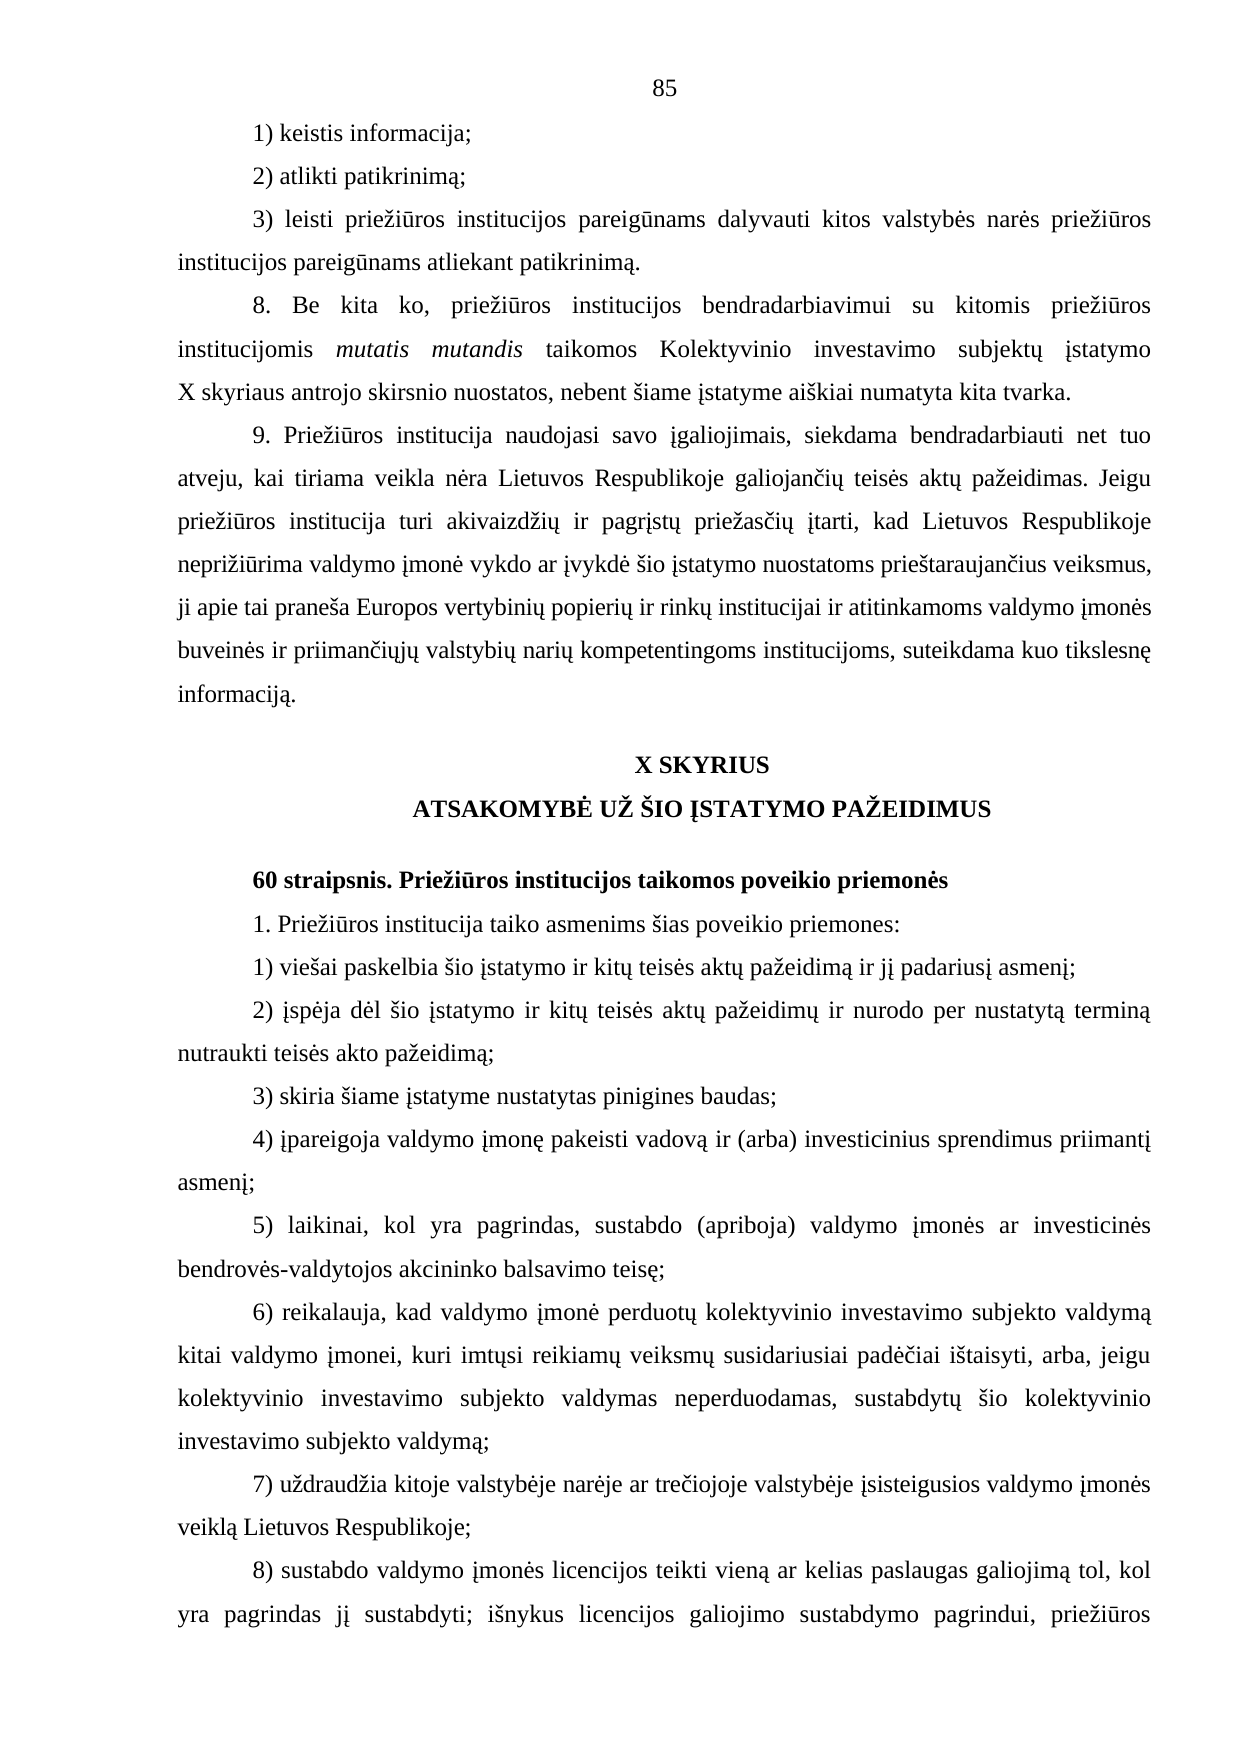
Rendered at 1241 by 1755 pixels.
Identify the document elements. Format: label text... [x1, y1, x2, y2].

text 3) leisti priežiūros institucijos pareigūnams dalyvauti kitos valstybės narės priežiūros institucijos pareigūnams atliekant patikrinimą. [177, 204, 1152, 276]
text X SKYRIUS [177, 751, 1152, 779]
text 8. Be kita ko, priežiūros institucijos bendradarbiavimui su kitomis priežiūros institucijomis mutatis mutandis taikomos Kolektyvinio investavimo subjektų įstatymo X skyriaus antrojo skirsnio nuostatos, nebent šiame įstatyme aiškiai numatyta kita tvarka. [177, 291, 1152, 406]
text 2) įspėja dėl šio įstatymo ir kitų teisės aktų pažeidimų ir nurodo per nustatytą terminą nutraukti teisės akto pažeidimą; [177, 995, 1152, 1067]
text 60 straipsnis. Priežiūros institucijos taikomos poveikio priemonės [177, 866, 1152, 894]
text 1) viešai paskelbia šio įstatymo ir kitų teisės aktų pažeidimą ir jį padariusį asmenį; [177, 952, 1152, 981]
text 1. Priežiūros institucija taiko asmenims šias poveikio priemones: [177, 909, 1152, 937]
text 4) įpareigoja valdymo įmonę pakeisti vadovą ir (arba) investicinius sprendimus priimantį asmenį; [177, 1124, 1152, 1196]
text 9. Priežiūros institucija naudojasi savo įgaliojimais, siekdama bendradarbiauti net tuo atveju, kai tiriama veikla nėra Lietuvos Respublikoje galiojančių teisės aktų pažeidimas. Jeigu priežiūros institucija turi akivaizdžių ir pagrįstų priežasčių įtarti, kad Lietuvos Respublikoje neprižiūrima valdymo įmonė vykdo ar įvykdė šio įstatymo nuostatoms prieštaraujančius veiksmus, ji apie tai praneša Europos vertybinių popierių ir rinkų institucijai ir atitinkamoms valdymo įmonės buveinės ir priimančiųjų valstybių narių kompetentingoms institucijoms, suteikdama kuo tikslesnę informaciją. [177, 420, 1152, 707]
text 7) uždraudžia kitoje valstybėje narėje ar trečiojoje valstybėje įsisteigusios valdymo įmonės veiklą Lietuvos Respublikoje; [177, 1469, 1152, 1541]
text 2) atlikti patikrinimą; [177, 161, 1152, 190]
text 5) laikinai, kol yra pagrindas, sustabdo (apriboja) valdymo įmonės ar investicinės bendrovės-valdytojos akcininko balsavimo teisę; [177, 1211, 1152, 1282]
text 6) reikalauja, kad valdymo įmonė perduotų kolektyvinio investavimo subjekto valdymą kitai valdymo įmonei, kuri imtųsi reikiamų veiksmų susidariusiai padėčiai ištaisyti, arba, jeigu kolektyvinio investavimo subjekto valdymas neperduodamas, sustabdytų šio kolektyvinio investavimo subjekto valdymą; [177, 1297, 1152, 1455]
text 3) skiria šiame įstatyme nustatytas pinigines baudas; [177, 1081, 1152, 1110]
text 8) sustabdo valdymo įmonės licencijos teikti vieną ar kelias paslaugas galiojimą tol, kol yra pagrindas jį sustabdyti; išnykus licencijos galiojimo sustabdymo pagrindui, priežiūros [177, 1556, 1152, 1627]
text ATSAKOMYBĖ UŽ ŠIO ĮSTATYMO PAŽEIDIMUS [177, 794, 1152, 822]
text 1) keistis informacija; [177, 118, 1152, 147]
